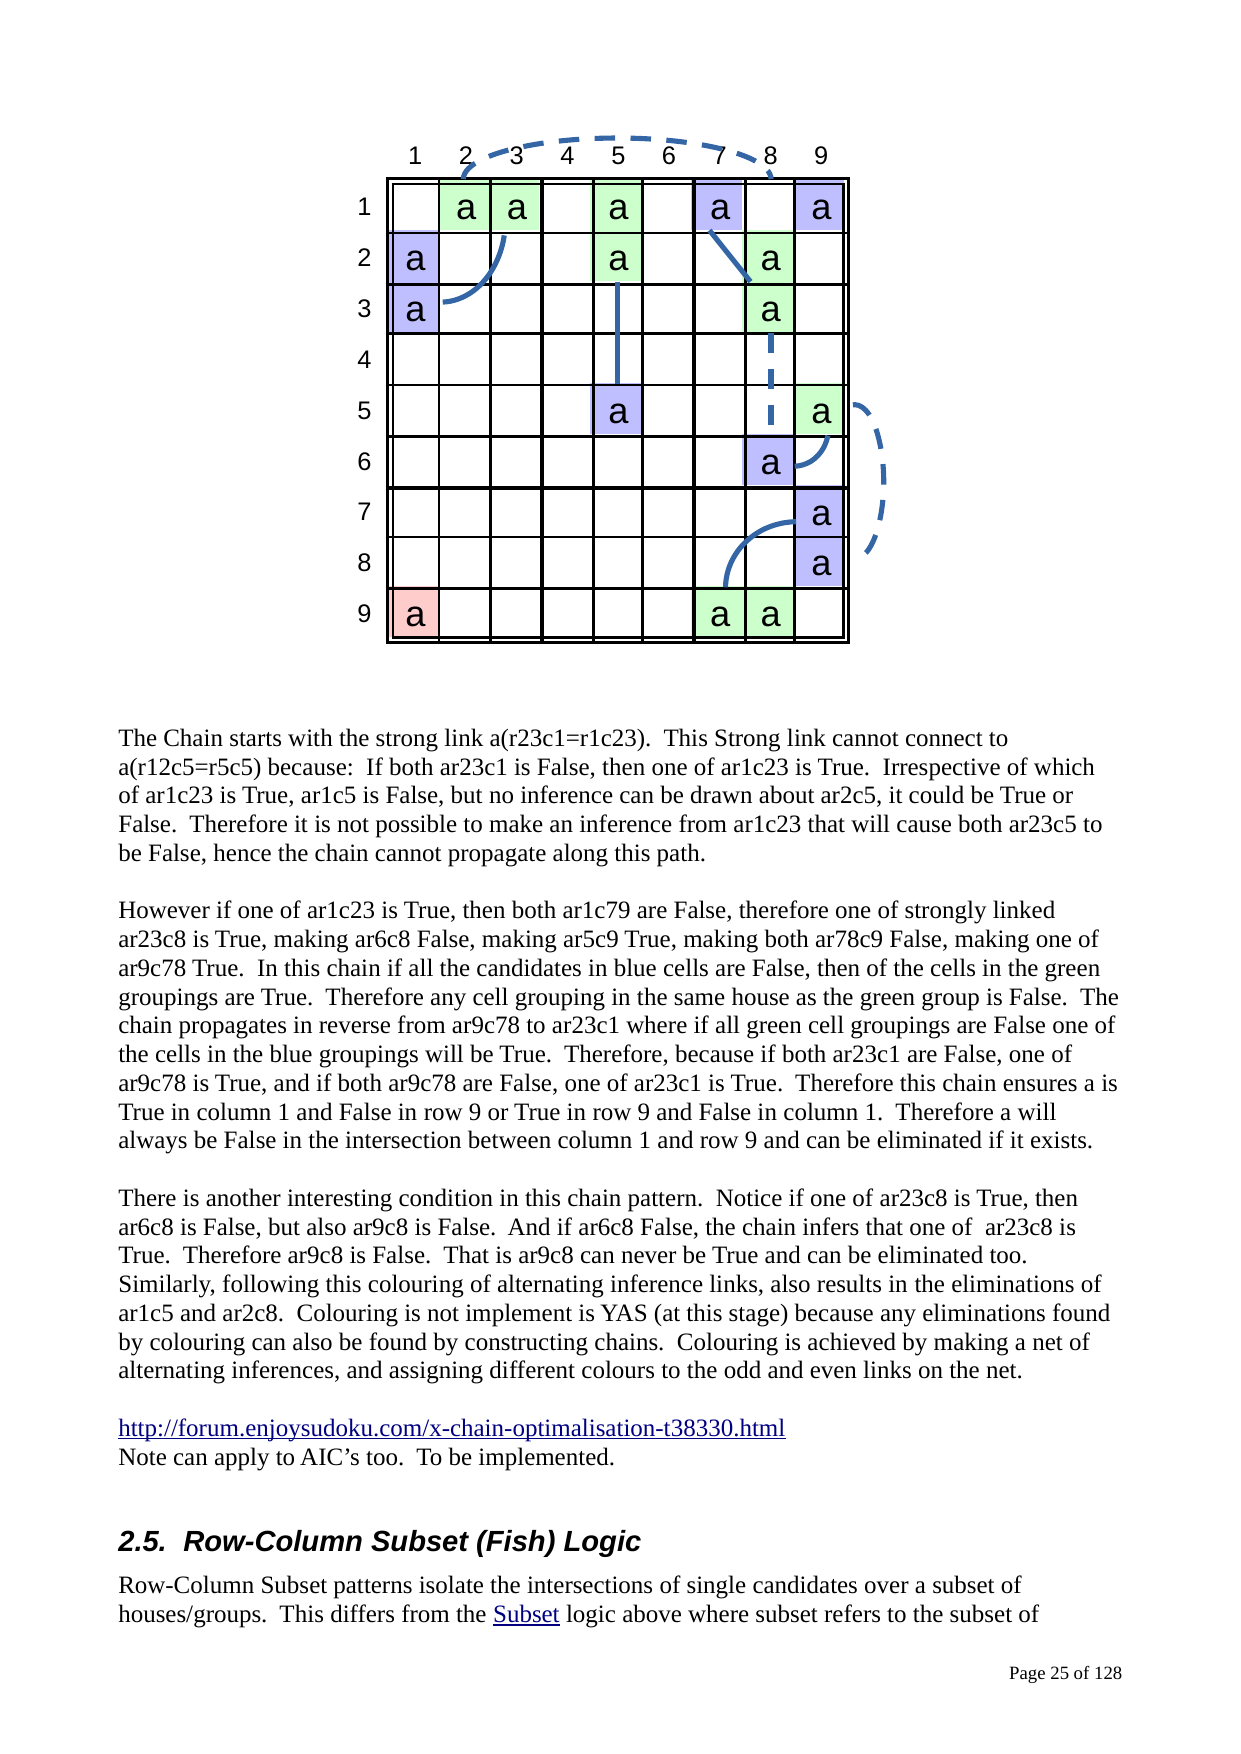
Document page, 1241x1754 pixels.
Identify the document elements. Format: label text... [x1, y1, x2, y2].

text Row-Column Subset patterns isolate the intersections of single candidates over a subset of houses/groups. This differs from the Subset logic above where subset refers to the subset of [118, 1570, 1122, 1628]
subtitle Row-Column Subset (Fish) Logic [118, 1524, 1122, 1558]
text However if one of ar1c23 is True, then both ar1c79 are False, therefore one of strongly linked ar23c8 is True, making ar6c8 False, making ar5c9 True, making both ar78c9 False, making one of ar9c78 True. In this chain if all the candidates in blue cells are False, then of the cells in the green groupings are True. Therefore any cell grouping in the same house as the green group is False. The chain propagates in reverse from ar9c78 to ar23c1 where if all green cell groupings are False one of the cells in the blue groupings will be True. Therefore, because if both ar23c1 are False, one of ar9c78 is True, and if both ar9c78 are False, one of ar23c1 is True. Therefore this chain ensures a is True in column 1 and False in row 9 or True in row 9 and False in column 1. Therefore a will always be False in the intersection between column 1 and row 9 and can be eliminated if it exists. [118, 896, 1122, 1154]
text Note can apply to AIC’s too. To be implemented. [118, 1442, 1122, 1471]
text The Chain starts with the strong link a(r23c1=r1c23). This Strong link cannot connect to a(r12c5=r5c5) because: If both ar23c1 is False, then one of ar1c23 is True. Irrespective of which of ar1c23 is True, ar1c5 is False, but no inference can be drawn about ar2c5, it could be True or False. Therefore it is not possible to make an inference from ar1c23 that will cause both ar23c5 to be False, hence the chain cannot propagate along this path. [118, 723, 1122, 867]
text http://forum.enjoysudoku.com/x-chain-optimalisation-t38330.html [118, 1413, 1122, 1442]
text There is another interesting condition in this chain pattern. Notice if one of ar23c8 is True, then ar6c8 is False, but also ar9c8 is False. And if ar6c8 False, the chain infers that one of ar23c8 is True. Therefore ar9c8 is False. That is ar9c8 can never be True and can be eliminated too. Similarly, following this colouring of alternating inference links, also results in the eliminations of ar1c5 and ar2c8. Colouring is not implement is YAS (at this stage) because any eliminations found by colouring can also be found by constructing chains. Colouring is achieved by making a net of alternating inferences, and assigning different colours to the odd and even links on the net. [118, 1183, 1122, 1384]
